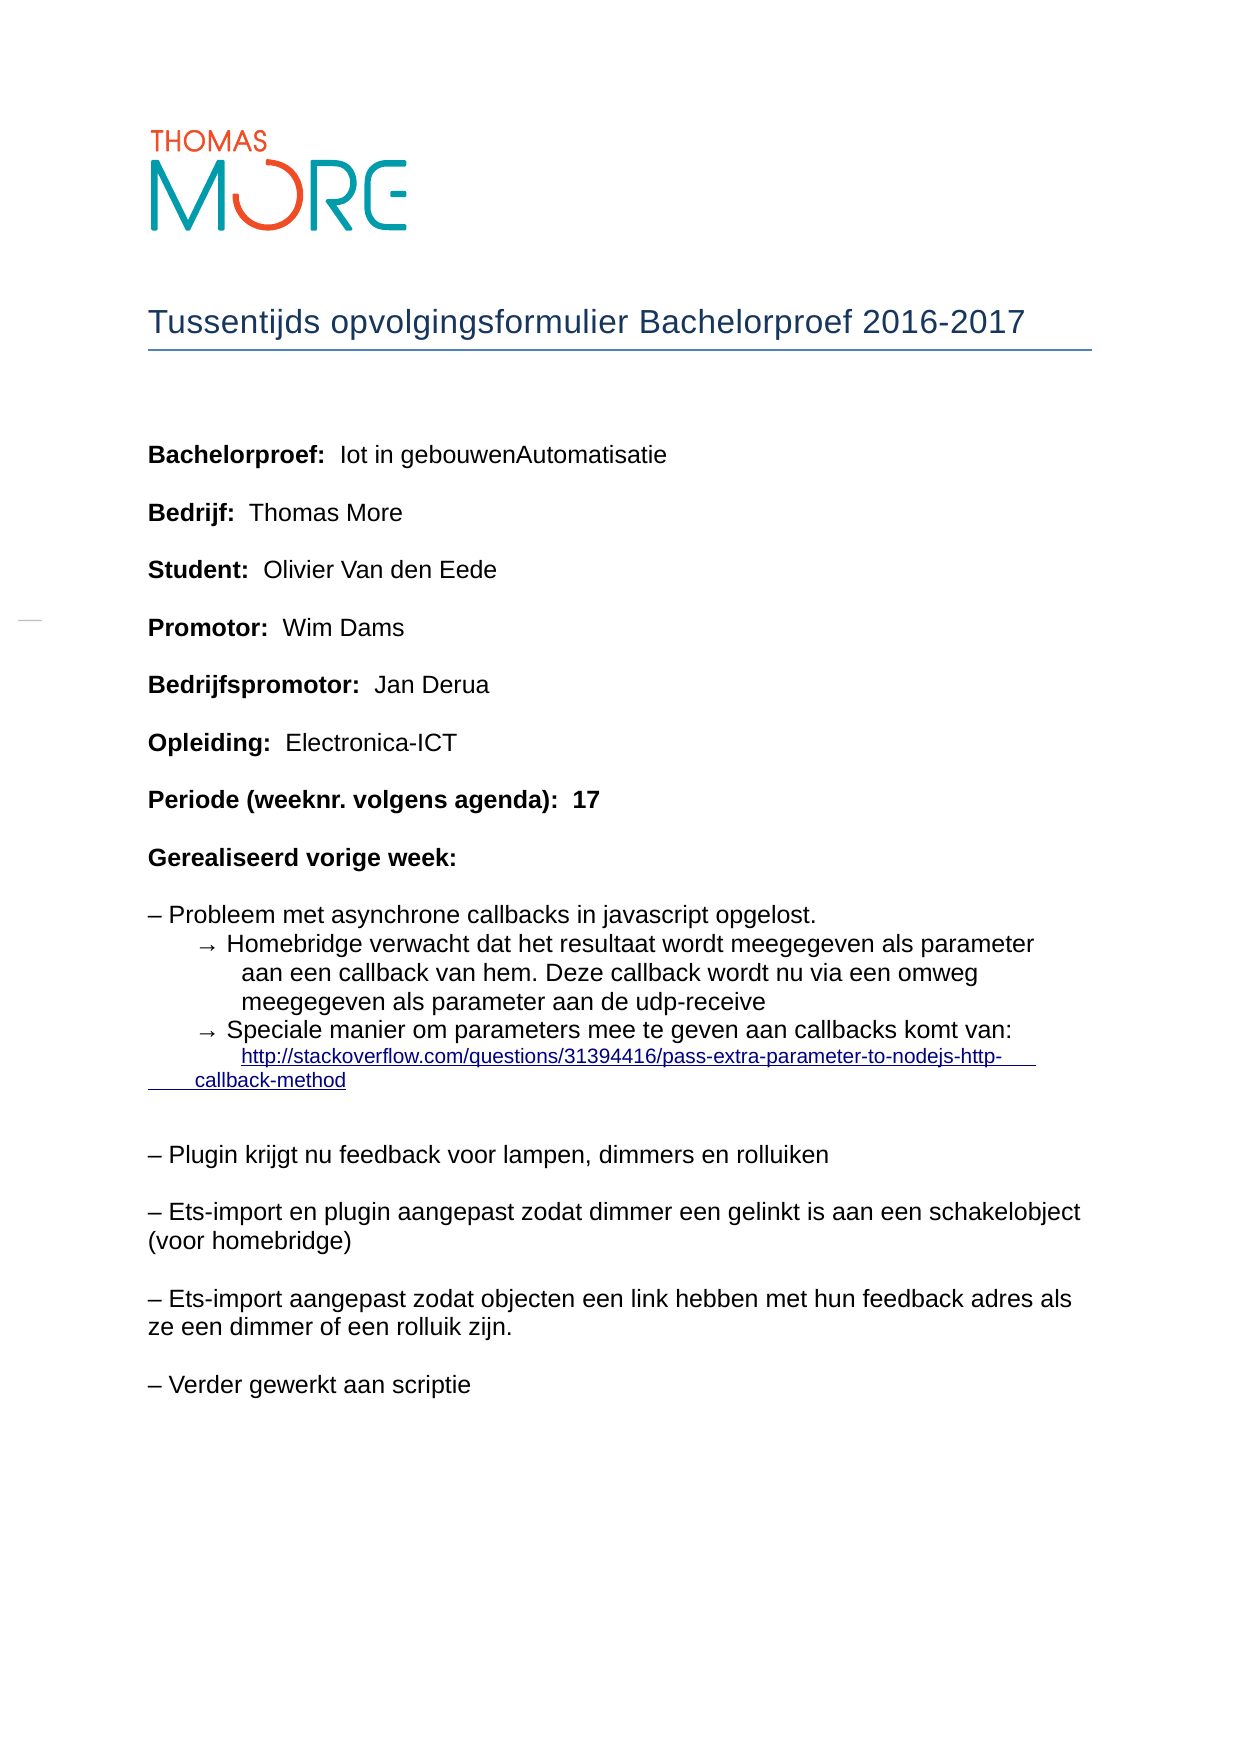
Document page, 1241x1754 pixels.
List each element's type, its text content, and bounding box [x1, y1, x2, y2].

text Promotor: Wim Dams [148, 613, 1092, 641]
text – Ets-import en plugin aangepast zodat dimmer een gelinkt is aan een schakelobject (voor homebridge) [148, 1197, 1092, 1255]
text __ [18, 598, 66, 622]
text Opleiding: Electronica-ICT [148, 728, 1092, 756]
text – Verder gewerkt aan scriptie [148, 1370, 1092, 1398]
text Periode (weeknr. volgens agenda): 17 [148, 785, 1092, 814]
text Student: Olivier Van den Eede [148, 555, 1092, 584]
text Bachelorproef: Iot in gebouwenAutomatisatie [148, 440, 1092, 469]
text – Probleem met asynchrone callbacks in javascript opgelost. [148, 900, 1092, 929]
text → Homebridge verwacht dat het resultaat wordt meegegeven als parameter aan een callback van hem. Deze callback wordt nu via een omweg meegegeven als parameter aan de udp-receive [148, 929, 1092, 1015]
text → Speciale manier om parameters mee te geven aan callbacks komt van: [148, 1015, 1092, 1044]
text Bedrijfspromotor: Jan Derua [148, 670, 1092, 699]
text Bedrijf: Thomas More [148, 498, 1092, 526]
title Tussentijds opvolgingsformulier Bachelorproef 2016-2017 [148, 303, 1092, 349]
text – Plugin krijgt nu feedback voor lampen, dimmers en rolluiken [148, 1140, 1092, 1168]
text Gerealiseerd vorige week: [148, 843, 1092, 871]
text http://stackoverflow.com/questions/31394416/pass-extra-parameter-to-nodejs-http- callback-method [148, 1044, 1092, 1092]
text – Ets-import aangepast zodat objecten een link hebben met hun feedback adres als ze een dimmer of een rolluik zijn. [148, 1283, 1092, 1341]
